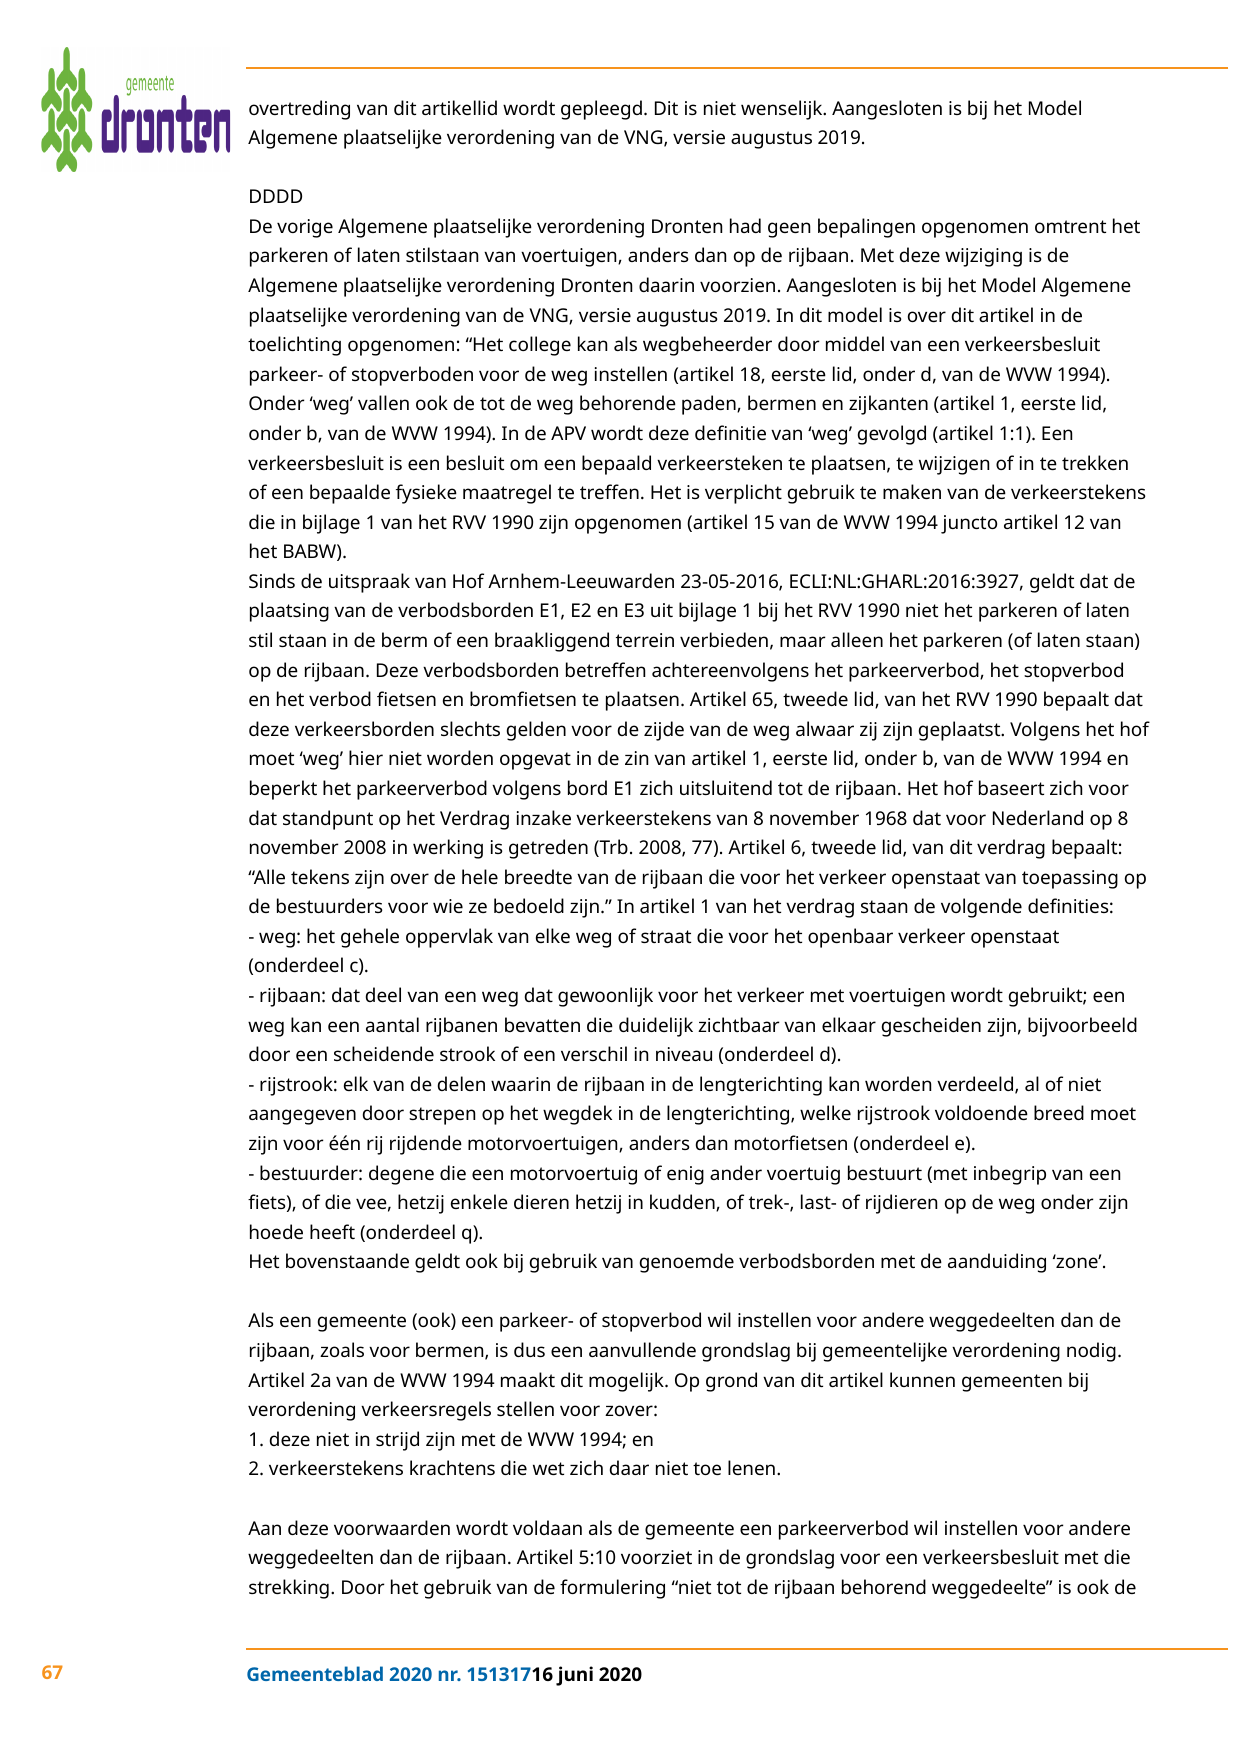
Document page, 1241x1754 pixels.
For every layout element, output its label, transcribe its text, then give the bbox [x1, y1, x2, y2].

text Aan deze voorwaarden wordt voldaan als de gemeente een parkeerverbod wil instellen voor andere weggedeelten dan de rijbaan. Artikel 5:10 voorziet in de grondslag voor een verkeersbesluit met die strekking. Door het gebruik van de formulering “niet tot de rijbaan behorend weggedeelte” is ook de [248, 1515, 1152, 1600]
text overtreding van dit artikellid wordt gepleegd. Dit is niet wenselijk. Aangesloten is bij het Model Algemene plaatselijke verordening van de VNG, versie augustus 2019. [248, 95, 1152, 150]
text - rijbaan: dat deel van een weg dat gewoonlijk voor het verkeer met voertuigen wordt gebruikt; een weg kan een aantal rijbanen bevatten die duidelijk zichtbaar van elkaar gescheiden zijn, bijvoorbeeld door een scheidende strook of een verschil in niveau (onderdeel d). [248, 982, 1152, 1067]
text 2. verkeerstekens krachtens die wet zich daar niet toe lenen. [248, 1456, 1152, 1481]
text Het bovenstaande geldt ook bij gebruik van genoemde verbodsborden met de aanduiding ‘zone’. [248, 1248, 1152, 1274]
text - weg: het gehele oppervlak van elke weg of straat die voor het openbaar verkeer openstaat (onderdeel c). [248, 923, 1152, 978]
text - bestuurder: degene die een motorvoertuig of enig ander voertuig bestuurt (met inbegrip van een fiets), of die vee, hetzij enkele dieren hetzij in kudden, of trek-, last- of rijdieren op de weg onder zijn hoede heeft (onderdeel q). [248, 1160, 1152, 1245]
picture [41, 47, 231, 172]
text Als een gemeente (ook) een parkeer- of stopverbod wil instellen voor andere weggedeelten dan de rijbaan, zoals voor bermen, is dus een aanvullende grondslag bij gemeentelijke verordening nodig. Artikel 2a van de WVW 1994 maakt dit mogelijk. Op grond van dit artikel kunnen gemeenten bij verordening verkeersregels stellen voor zover: [248, 1308, 1152, 1422]
text DDDD [248, 183, 1152, 209]
text - rijstrook: elk van de delen waarin de rijbaan in de lengterichting kan worden verdeeld, al of niet aangegeven door strepen op het wegdek in de lengterichting, welke rijstrook voldoende breed moet zijn voor één rij rijdende motorvoertuigen, anders dan motorfietsen (onderdeel e). [248, 1071, 1152, 1156]
text De vorige Algemene plaatselijke verordening Dronten had geen bepalingen opgenomen omtrent het parkeren of laten stilstaan van voertuigen, anders dan op de rijbaan. Met deze wijziging is de Algemene plaatselijke verordening Dronten daarin voorzien. Aangesloten is bij het Model Algemene plaatselijke verordening van de VNG, versie augustus 2019. In dit model is over dit artikel in de toelichting opgenomen: “Het college kan als wegbeheerder door middel van een verkeersbesluit parkeer- of stopverboden voor de weg instellen (artikel 18, eerste lid, onder d, van de WVW 1994). Onder ‘weg’ vallen ook de tot de weg behorende paden, bermen en zijkanten (artikel 1, eerste lid, onder b, van de WVW 1994). In de APV wordt deze definitie van ‘weg’ gevolgd (artikel 1:1). Een verkeersbesluit is een besluit om een bepaald verkeersteken te plaatsen, te wijzigen of in te trekken of een bepaalde fysieke maatregel te treffen. Het is verplicht gebruik te maken van de verkeerstekens die in bijlage 1 van het RVV 1990 zijn opgenomen (artikel 15 van de WVW 1994 juncto artikel 12 van het BABW). [248, 213, 1152, 564]
text 1. deze niet in strijd zijn met de WVW 1994; en [248, 1426, 1152, 1452]
text Sinds de uitspraak van Hof Arnhem-Leeuwarden 23-05-2016, ECLI:NL:GHARL:2016:3927, geldt dat de plaatsing van de verbodsborden E1, E2 en E3 uit bijlage 1 bij het RVV 1990 niet het parkeren of laten stil staan in de berm of een braakliggend terrein verbieden, maar alleen het parkeren (of laten staan) op de rijbaan. Deze verbodsborden betreffen achtereenvolgens het parkeerverbod, het stopverbod en het verbod fietsen en bromfietsen te plaatsen. Artikel 65, tweede lid, van het RVV 1990 bepaalt dat deze verkeersborden slechts gelden voor de zijde van de weg alwaar zij zijn geplaatst. Volgens het hof moet ‘weg’ hier niet worden opgevat in de zin van artikel 1, eerste lid, onder b, van de WVW 1994 en beperkt het parkeerverbod volgens bord E1 zich uitsluitend tot de rijbaan. Het hof baseert zich voor dat standpunt op het Verdrag inzake verkeerstekens van 8 november 1968 dat voor Nederland op 8 november 2008 in werking is getreden (Trb. 2008, 77). Artikel 6, tweede lid, van dit verdrag bepaalt: “Alle tekens zijn over de hele breedte van de rijbaan die voor het verkeer openstaat van toepassing op de bestuurders voor wie ze bedoeld zijn.” In artikel 1 van het verdrag staan de volgende definities: [248, 568, 1152, 919]
